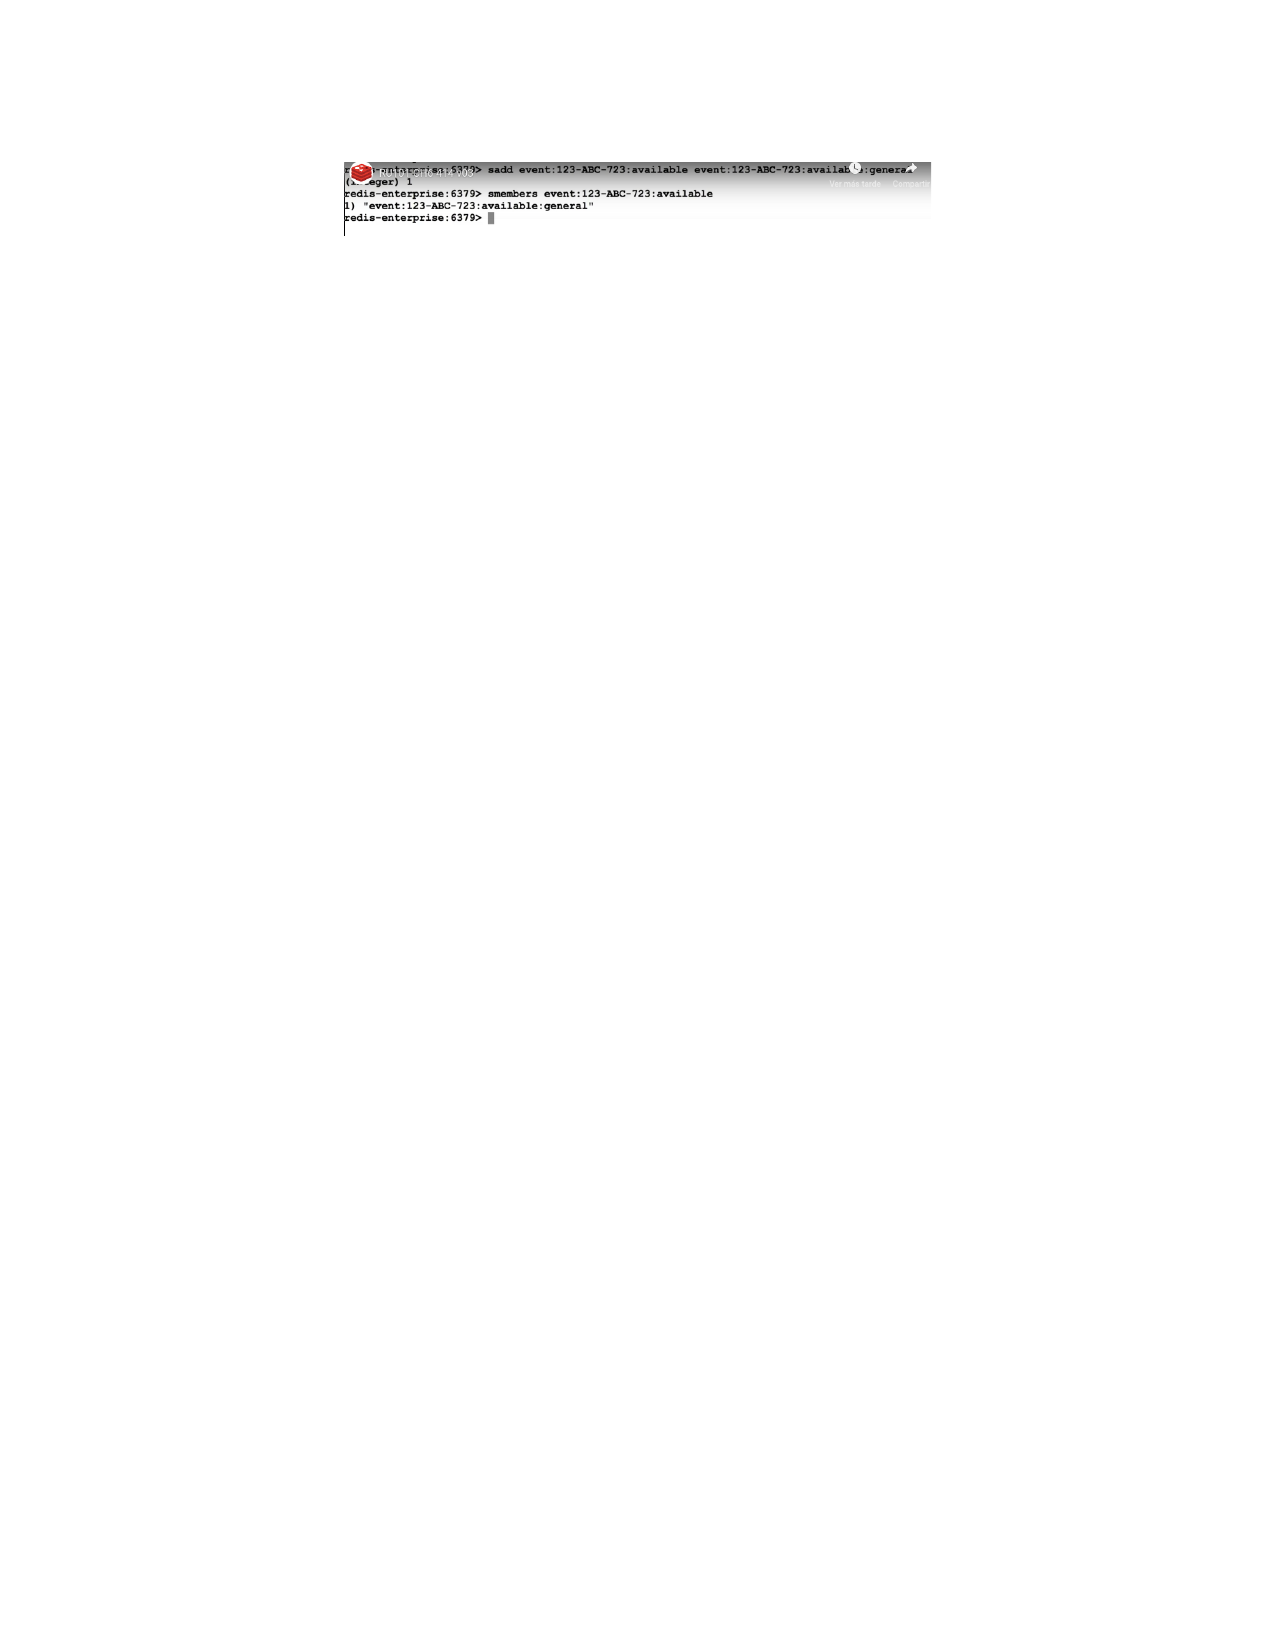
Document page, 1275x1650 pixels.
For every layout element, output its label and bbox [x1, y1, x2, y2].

picture [344, 162, 932, 236]
